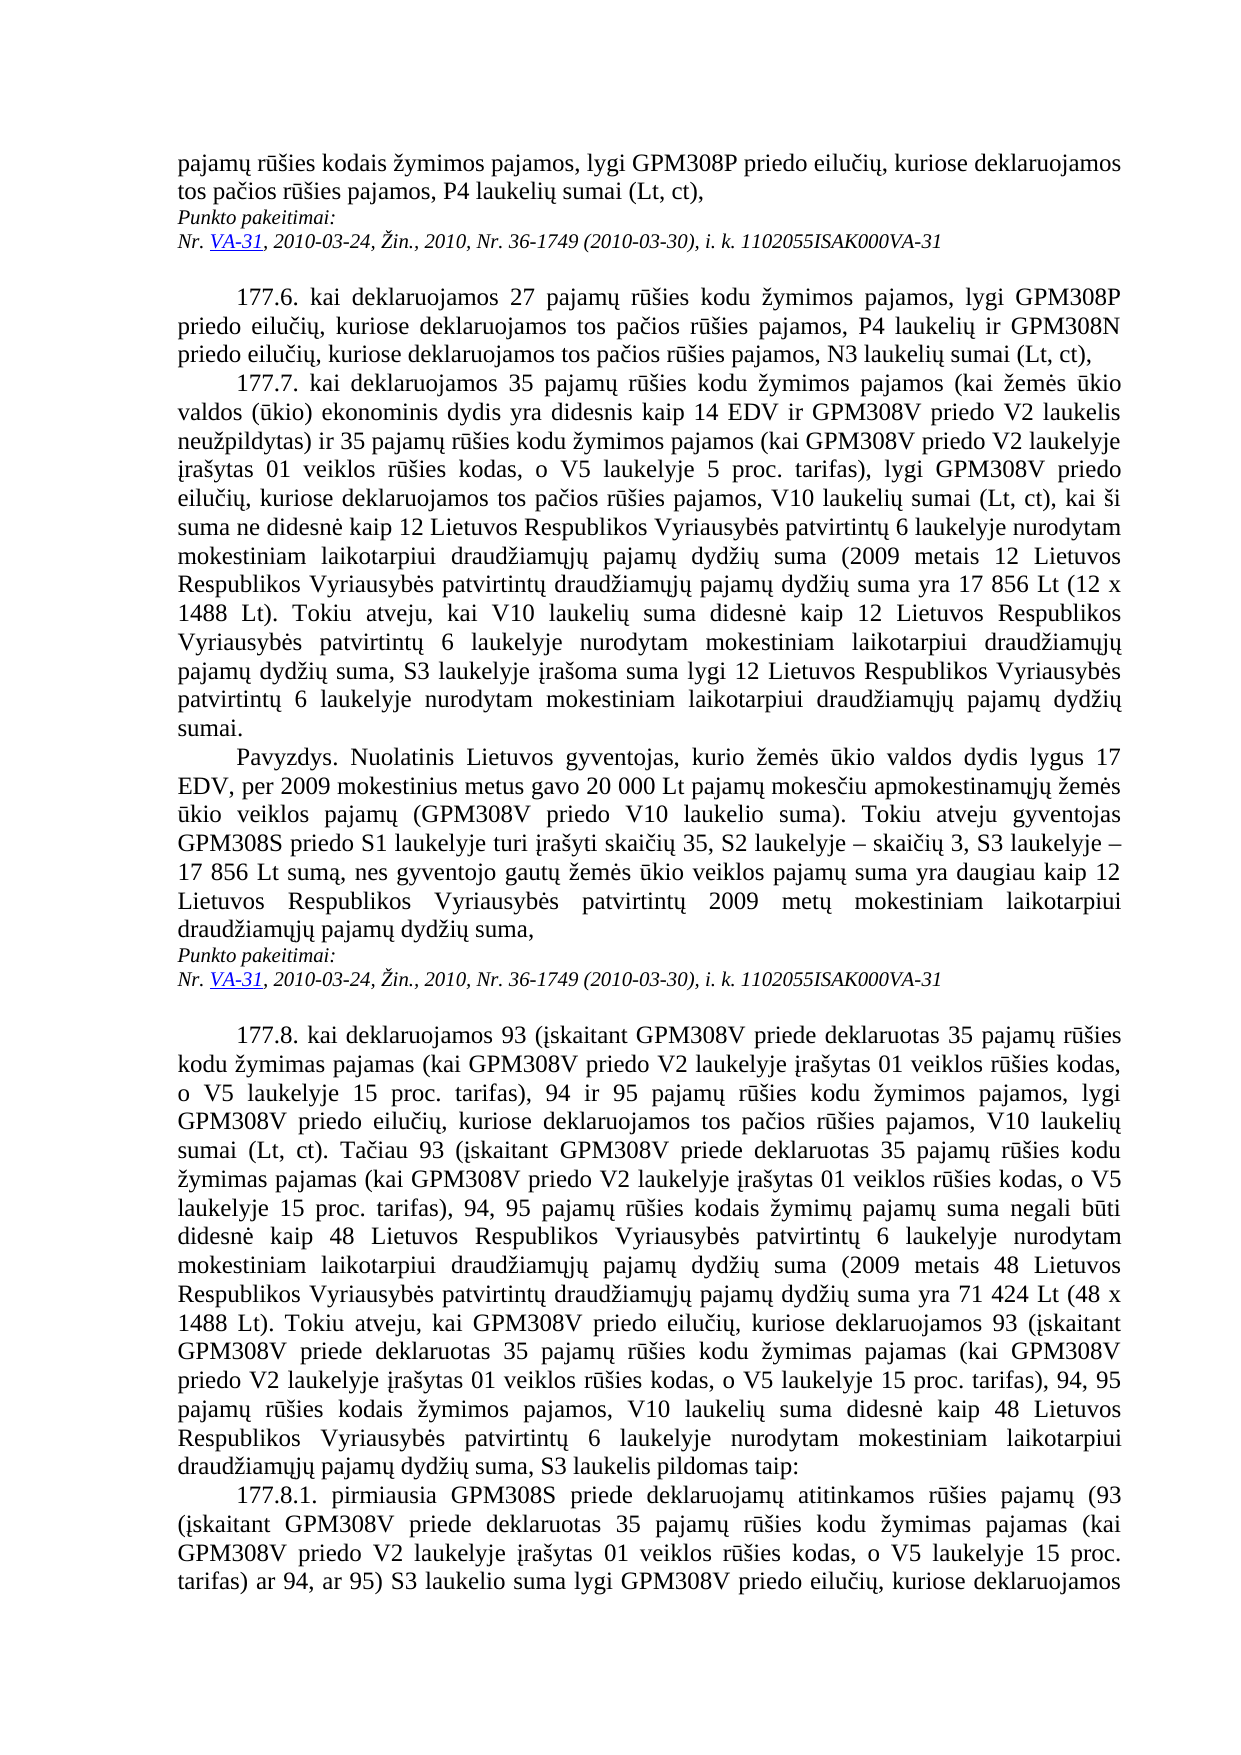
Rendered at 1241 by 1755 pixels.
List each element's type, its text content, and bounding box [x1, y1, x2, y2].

text pajamų rūšies kodais žymimos pajamos, lygi GPM308P priedo eilučių, kuriose deklaruojamos tos pačios rūšies pajamos, P4 laukelių sumai (Lt, ct), [177, 148, 1122, 205]
text 177.6. kai deklaruojamos 27 pajamų rūšies kodu žymimos pajamos, lygi GPM308P priedo eilučių, kuriose deklaruojamos tos pačios rūšies pajamos, P4 laukelių ir GPM308N priedo eilučių, kuriose deklaruojamos tos pačios rūšies pajamos, N3 laukelių sumai (Lt, ct), [177, 282, 1122, 368]
text 177.7. kai deklaruojamos 35 pajamų rūšies kodu žymimos pajamos (kai žemės ūkio valdos (ūkio) ekonominis dydis yra didesnis kaip 14 EDV ir GPM308V priedo V2 laukelis neužpildytas) ir 35 pajamų rūšies kodu žymimos pajamos (kai GPM308V priedo V2 laukelyje įrašytas 01 veiklos rūšies kodas, o V5 laukelyje 5 proc. tarifas), lygi GPM308V priedo eilučių, kuriose deklaruojamos tos pačios rūšies pajamos, V10 laukelių sumai (Lt, ct), kai ši suma ne didesnė kaip 12 Lietuvos Respublikos Vyriausybės patvirtintų 6 laukelyje nurodytam mokestiniam laikotarpiui draudžiamųjų pajamų dydžių suma (2009 metais 12 Lietuvos Respublikos Vyriausybės patvirtintų draudžiamųjų pajamų dydžių suma yra 17 856 Lt (12 x 1488 Lt). Tokiu atveju, kai V10 laukelių suma didesnė kaip 12 Lietuvos Respublikos Vyriausybės patvirtintų 6 laukelyje nurodytam mokestiniam laikotarpiui draudžiamųjų pajamų dydžių suma, S3 laukelyje įrašoma suma lygi 12 Lietuvos Respublikos Vyriausybės patvirtintų 6 laukelyje nurodytam mokestiniam laikotarpiui draudžiamųjų pajamų dydžių sumai. [177, 368, 1122, 742]
text Punkto pakeitimai: [177, 943, 1122, 967]
text Nr. VA-31, 2010-03-24, Žin., 2010, Nr. 36-1749 (2010-03-30), i. k. 1102055ISAK000VA-31 [177, 967, 1122, 991]
text Punkto pakeitimai: [177, 205, 1122, 229]
text Pavyzdys. Nuolatinis Lietuvos gyventojas, kurio žemės ūkio valdos dydis lygus 17 EDV, per 2009 mokestinius metus gavo 20 000 Lt pajamų mokesčiu apmokestinamųjų žemės ūkio veiklos pajamų (GPM308V priedo V10 laukelio suma). Tokiu atveju gyventojas GPM308S priedo S1 laukelyje turi įrašyti skaičių 35, S2 laukelyje – skaičių 3, S3 laukelyje – 17 856 Lt sumą, nes gyventojo gautų žemės ūkio veiklos pajamų suma yra daugiau kaip 12 Lietuvos Respublikos Vyriausybės patvirtintų 2009 metų mokestiniam laikotarpiui draudžiamųjų pajamų dydžių suma, [177, 742, 1122, 943]
text 177.8. kai deklaruojamos 93 (įskaitant GPM308V priede deklaruotas 35 pajamų rūšies kodu žymimas pajamas (kai GPM308V priedo V2 laukelyje įrašytas 01 veiklos rūšies kodas, o V5 laukelyje 15 proc. tarifas), 94 ir 95 pajamų rūšies kodu žymimos pajamos, lygi GPM308V priedo eilučių, kuriose deklaruojamos tos pačios rūšies pajamos, V10 laukelių sumai (Lt, ct). Tačiau 93 (įskaitant GPM308V priede deklaruotas 35 pajamų rūšies kodu žymimas pajamas (kai GPM308V priedo V2 laukelyje įrašytas 01 veiklos rūšies kodas, o V5 laukelyje 15 proc. tarifas), 94, 95 pajamų rūšies kodais žymimų pajamų suma negali būti didesnė kaip 48 Lietuvos Respublikos Vyriausybės patvirtintų 6 laukelyje nurodytam mokestiniam laikotarpiui draudžiamųjų pajamų dydžių suma (2009 metais 48 Lietuvos Respublikos Vyriausybės patvirtintų draudžiamųjų pajamų dydžių suma yra 71 424 Lt (48 x 1488 Lt). Tokiu atveju, kai GPM308V priedo eilučių, kuriose deklaruojamos 93 (įskaitant GPM308V priede deklaruotas 35 pajamų rūšies kodu žymimas pajamas (kai GPM308V priedo V2 laukelyje įrašytas 01 veiklos rūšies kodas, o V5 laukelyje 15 proc. tarifas), 94, 95 pajamų rūšies kodais žymimos pajamos, V10 laukelių suma didesnė kaip 48 Lietuvos Respublikos Vyriausybės patvirtintų 6 laukelyje nurodytam mokestiniam laikotarpiui draudžiamųjų pajamų dydžių suma, S3 laukelis pildomas taip: [177, 1020, 1122, 1480]
text Nr. VA-31, 2010-03-24, Žin., 2010, Nr. 36-1749 (2010-03-30), i. k. 1102055ISAK000VA-31 [177, 229, 1122, 253]
text 177.8.1. pirmiausia GPM308S priede deklaruojamų atitinkamos rūšies pajamų (93 (įskaitant GPM308V priede deklaruotas 35 pajamų rūšies kodu žymimas pajamas (kai GPM308V priedo V2 laukelyje įrašytas 01 veiklos rūšies kodas, o V5 laukelyje 15 proc. tarifas) ar 94, ar 95) S3 laukelio suma lygi GPM308V priedo eilučių, kuriose deklaruojamos [177, 1480, 1122, 1595]
